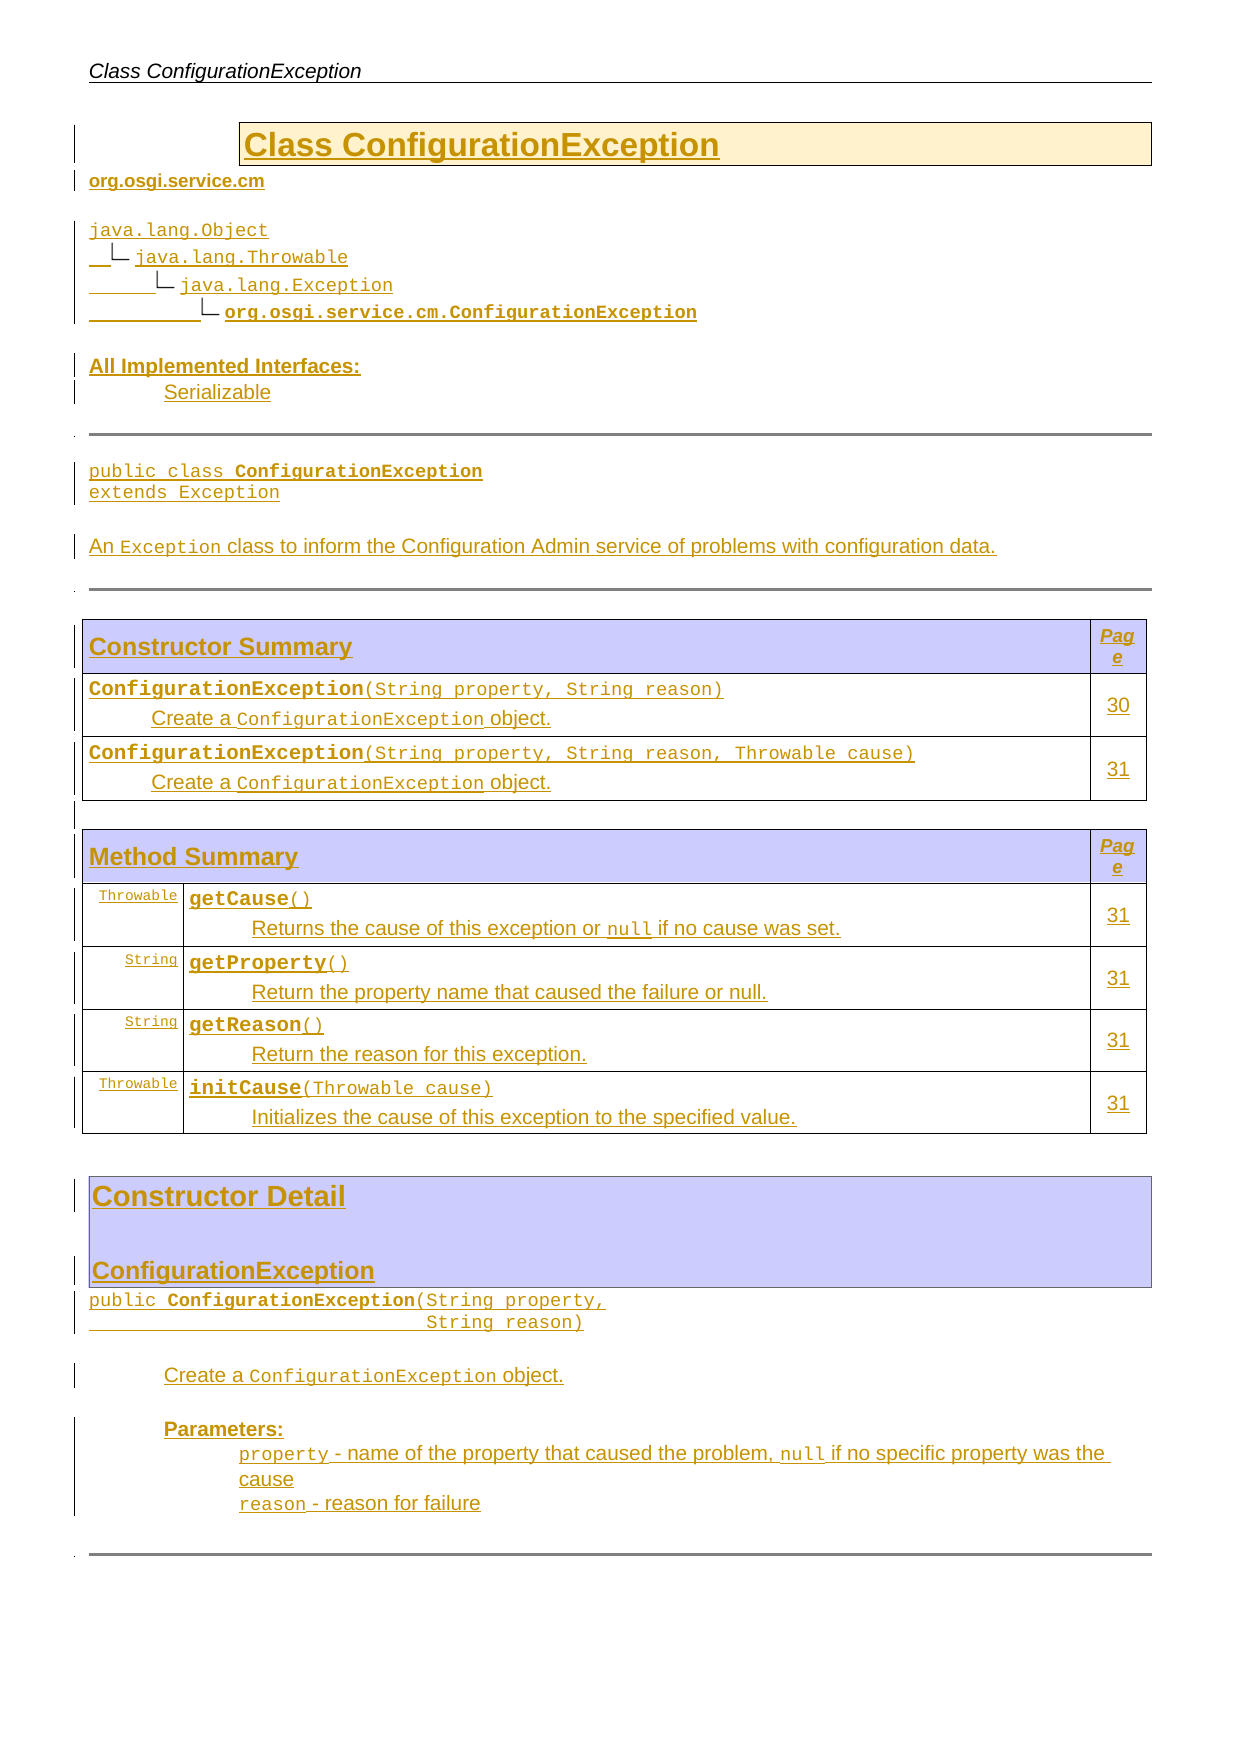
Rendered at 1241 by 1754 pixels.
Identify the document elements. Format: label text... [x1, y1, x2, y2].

picture [156, 269, 180, 292]
text Serializable [163, 380, 1152, 404]
picture [201, 296, 225, 319]
table_cell 31 [1091, 947, 1146, 1008]
text reason - reason for failure [238, 1490, 1152, 1516]
table_cell getCause() Returns the cause of this exception or null if no cause was set. [184, 884, 1090, 946]
table_cell initCause(Throwable cause) Initializes the cause of this exception to the specified value. [184, 1072, 1090, 1133]
text org.osgi.service.cm [88, 170, 1152, 191]
table_cell ConfigurationException(String property, String reason) Create a ConfigurationException object. [83, 674, 1090, 736]
table_cell 31 [1091, 737, 1146, 800]
text java.lang.Exception [88, 269, 1152, 297]
subtitle Class ConfigurationException [240, 123, 1151, 165]
subtitle ConfigurationException [90, 1253, 1151, 1287]
text public ConfigurationException(String property, String reason) [88, 1291, 1152, 1334]
text java.lang.Object [88, 221, 1152, 242]
table_cell getReason() Return the reason for this exception. [184, 1010, 1090, 1071]
table_cell 30 [1091, 674, 1146, 736]
table_cell Throwable [83, 1072, 183, 1133]
table_header Page [1091, 620, 1146, 673]
table_cell String [83, 1010, 183, 1071]
picture [111, 241, 135, 264]
table_cell Throwable [83, 884, 183, 946]
text java.lang.Throwable [88, 242, 1152, 269]
text org.osgi.service.cm.ConfigurationException [88, 297, 1152, 324]
text Parameters: [163, 1417, 1152, 1441]
table_cell getProperty() Return the property name that caused the failure or null. [184, 947, 1090, 1008]
text Create a ConfigurationException object. [163, 1363, 1152, 1388]
table_header Constructor Summary [83, 620, 1090, 673]
table_cell 31 [1091, 1072, 1146, 1133]
table_header Page [1091, 830, 1146, 882]
subtitle All Implemented Interfaces: [88, 353, 1152, 377]
subtitle Constructor Detail [90, 1177, 1151, 1212]
text extends Exception [88, 483, 1152, 504]
table_cell 31 [1091, 884, 1146, 946]
table_cell String [83, 947, 183, 1008]
table_cell ConfigurationException(String property, String reason, Throwable cause) Create a ConfigurationException object. [83, 737, 1090, 800]
table_header Method Summary [83, 830, 1090, 882]
text property - name of the property that caused the problem, null if no specific property was the cause [238, 1441, 1152, 1490]
table_cell 31 [1091, 1010, 1146, 1071]
text An Exception class to inform the Configuration Admin service of problems with configuration data. [88, 534, 1152, 559]
text public class ConfigurationException [88, 462, 1152, 483]
